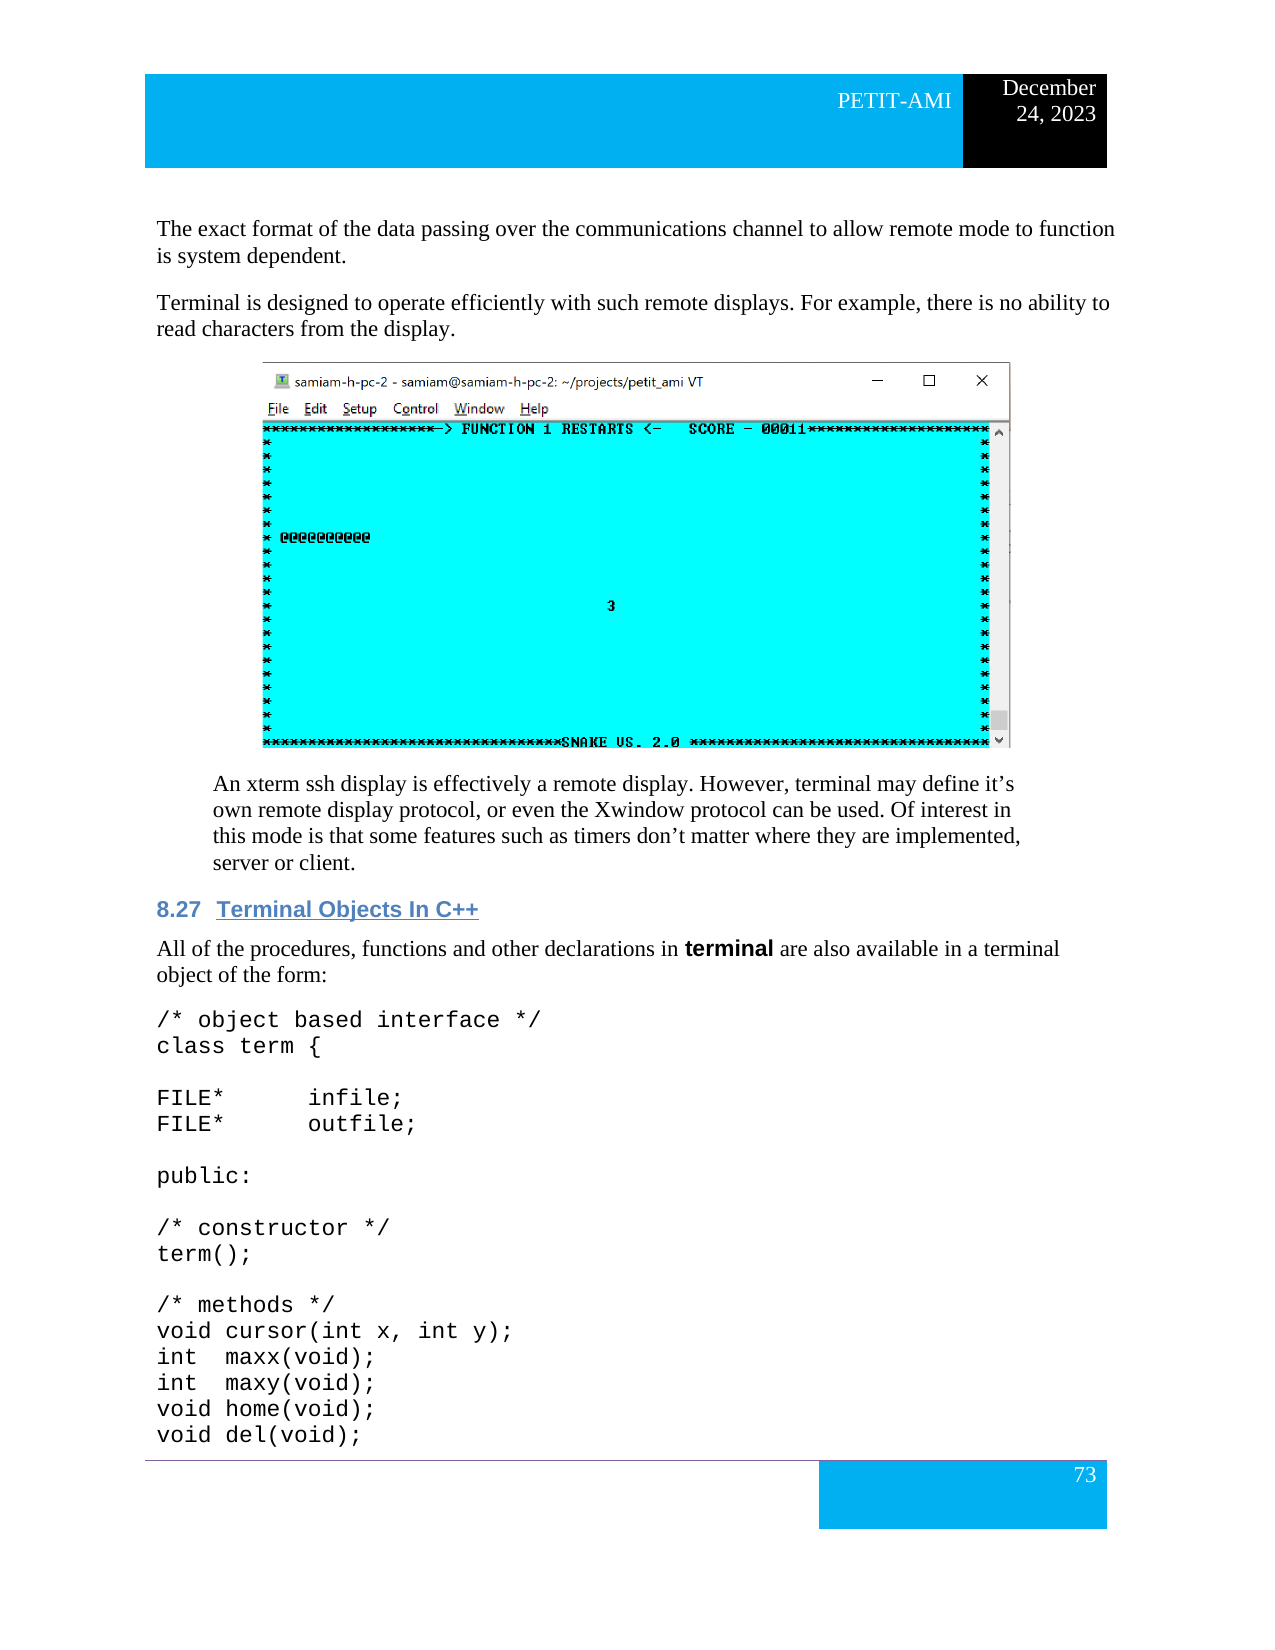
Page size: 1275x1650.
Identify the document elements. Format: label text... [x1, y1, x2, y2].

text /* object based interface */ [156, 1008, 1118, 1034]
text void del(void); [156, 1423, 1118, 1449]
text /* methods */ [156, 1294, 1118, 1320]
text An xterm ssh display is effectively a remote display. However, terminal may define it’s own remote display protocol, or even the Xwindow protocol can be used. Of interest in this mode is that some features such as timers don’t matter where they are implemented, server or client. [213, 770, 1038, 875]
picture [262, 362, 1013, 749]
subtitle Terminal Objects In C++ [156, 896, 1118, 922]
text The exact format of the data passing over the communications channel to allow remote mode to function is system dependent. [156, 215, 1118, 268]
text FILE* outfile; [156, 1112, 1118, 1138]
text int maxx(void); [156, 1346, 1118, 1372]
text int maxy(void); [156, 1372, 1118, 1398]
text class term { [156, 1034, 1118, 1060]
text term(); [156, 1242, 1118, 1268]
text void home(void); [156, 1398, 1118, 1423]
text void cursor(int x, int y); [156, 1320, 1118, 1346]
text All of the procedures, functions and other declarations in terminal are also available in a terminal object of the form: [156, 935, 1118, 988]
text public: [156, 1164, 1118, 1190]
text Terminal is designed to operate efficiently with such remote displays. For example, there is no ability to read characters from the display. [156, 289, 1118, 342]
text FILE* infile; [156, 1086, 1118, 1112]
text /* constructor */ [156, 1216, 1118, 1242]
